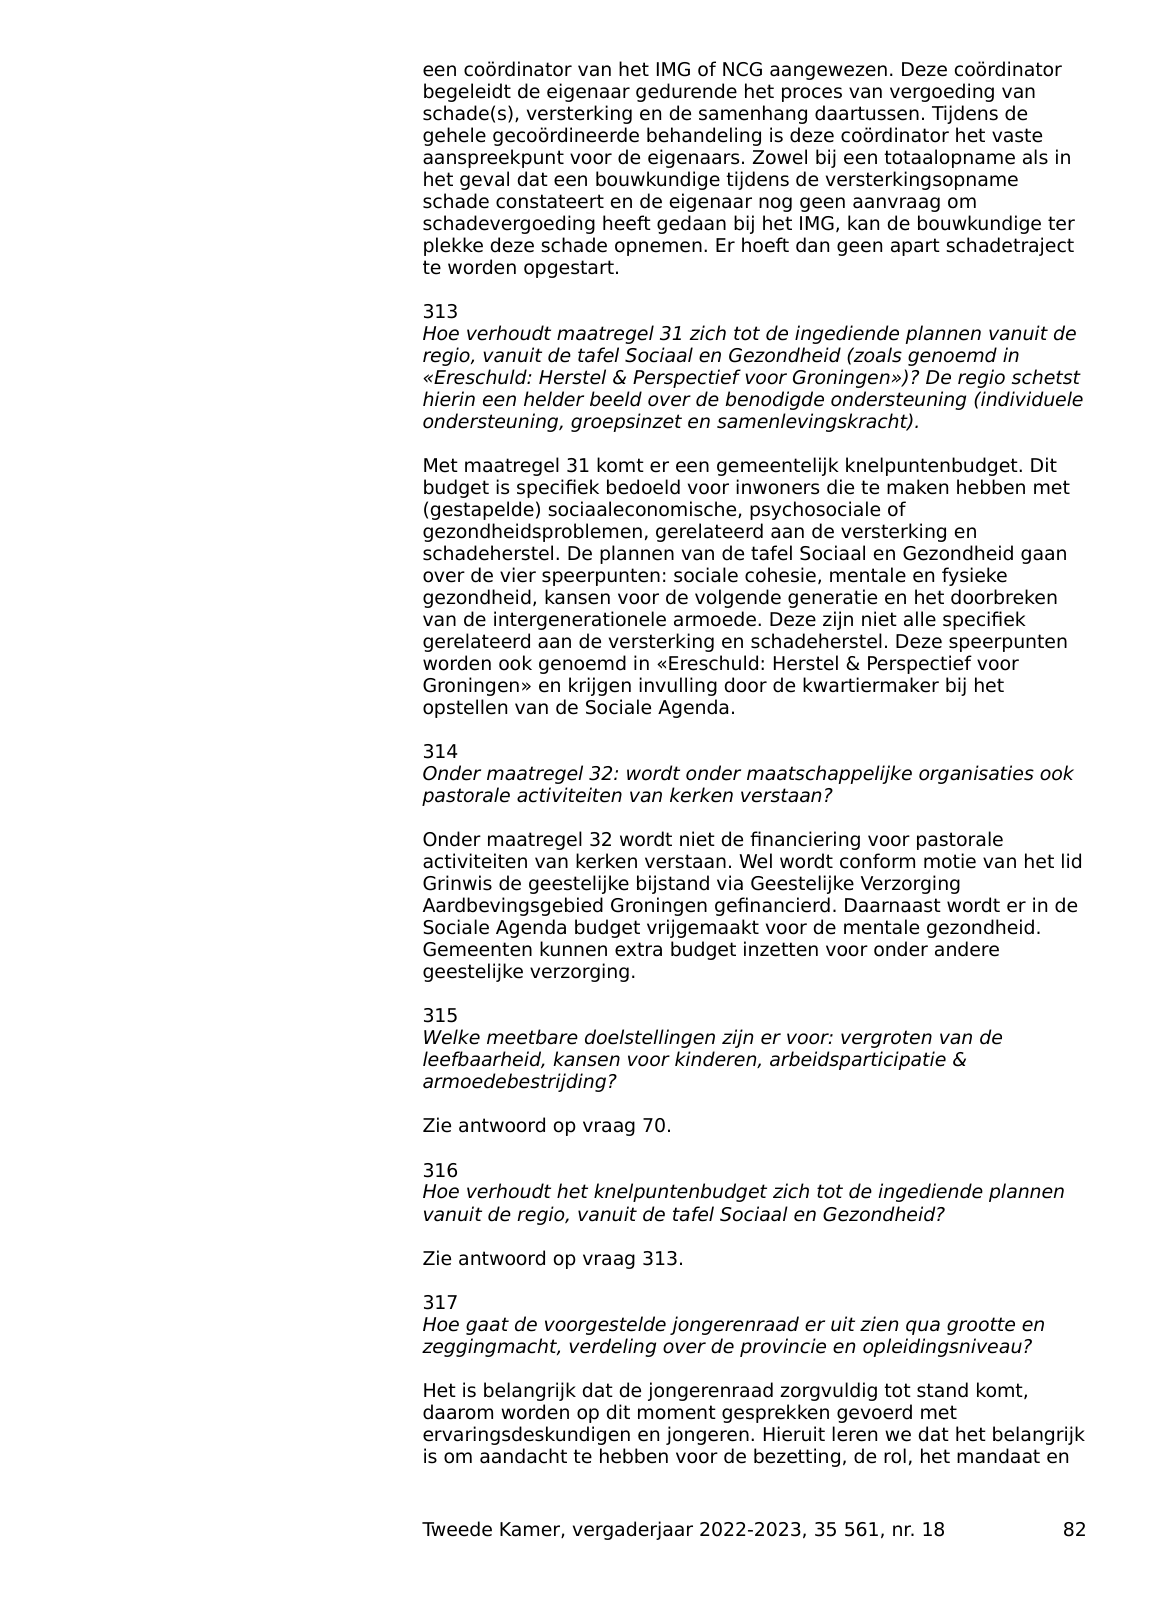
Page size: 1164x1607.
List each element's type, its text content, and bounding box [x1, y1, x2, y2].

text 317 [422, 1292, 1087, 1314]
text Hoe verhoudt het knelpuntenbudget zich tot de ingediende plannen vanuit de regio, vanuit de tafel Sociaal en Gezondheid? [422, 1181, 1087, 1225]
text Welke meetbare doelstellingen zijn er voor: vergroten van de leefbaarheid, kansen voor kinderen, arbeidsparticipatie & armoedebestrijding? [422, 1027, 1087, 1093]
text Zie antwoord op vraag 313. [422, 1248, 1087, 1269]
text Onder maatregel 32 wordt niet de financiering voor pastorale activiteiten van kerken verstaan. Wel wordt conform motie van het lid Grinwis de geestelijke bijstand via Geestelijke Verzorging Aardbevingsgebied Groningen gefinancierd. Daarnaast wordt er in de Sociale Agenda budget vrijgemaakt voor de mentale gezondheid. Gemeenten kunnen extra budget inzetten voor onder andere geestelijke verzorging. [422, 829, 1087, 983]
text Zie antwoord op vraag 70. [422, 1115, 1087, 1137]
text 314 [422, 741, 1087, 763]
text 316 [422, 1159, 1087, 1181]
text Hoe gaat de voorgestelde jongerenraad er uit zien qua grootte en zeggingmacht, verdeling over de provincie en opleidingsniveau? [422, 1314, 1087, 1358]
text Met maatregel 31 komt er een gemeentelijk knelpuntenbudget. Dit budget is specifiek bedoeld voor inwoners die te maken hebben met (gestapelde) sociaaleconomische, psychosociale of gezondheidsproblemen, gerelateerd aan de versterking en schadeherstel. De plannen van de tafel Sociaal en Gezondheid gaan over de vier speerpunten: sociale cohesie, mentale en fysieke gezondheid, kansen voor de volgende generatie en het doorbreken van de intergenerationele armoede. Deze zijn niet alle specifiek gerelateerd aan de versterking en schadeherstel. Deze speerpunten worden ook genoemd in «Ereschuld: Herstel & Perspectief voor Groningen» en krijgen invulling door de kwartiermaker bij het opstellen van de Sociale Agenda. [422, 455, 1087, 719]
text een coördinator van het IMG of NCG aangewezen. Deze coördinator begeleidt de eigenaar gedurende het proces van vergoeding van schade(s), versterking en de samenhang daartussen. Tijdens de gehele gecoördineerde behandeling is deze coördinator het vaste aanspreekpunt voor de eigenaars. Zowel bij een totaalopname als in het geval dat een bouwkundige tijdens de versterkingsopname schade constateert en de eigenaar nog geen aanvraag om schadevergoeding heeft gedaan bij het IMG, kan de bouwkundige ter plekke deze schade opnemen. Er hoeft dan geen apart schadetraject te worden opgestart. [422, 59, 1087, 279]
text Het is belangrijk dat de jongerenraad zorgvuldig tot stand komt, daarom worden op dit moment gesprekken gevoerd met ervaringsdeskundigen en jongeren. Hieruit leren we dat het belangrijk is om aandacht te hebben voor de bezetting, de rol, het mandaat en [422, 1380, 1087, 1468]
text 315 [422, 1005, 1087, 1027]
text 313 [422, 301, 1087, 323]
text Onder maatregel 32: wordt onder maatschappelijke organisaties ook pastorale activiteiten van kerken verstaan? [422, 763, 1087, 807]
text Hoe verhoudt maatregel 31 zich tot de ingediende plannen vanuit de regio, vanuit de tafel Sociaal en Gezondheid (zoals genoemd in «Ereschuld: Herstel & Perspectief voor Groningen»)? De regio schetst hierin een helder beeld over de benodigde ondersteuning (individuele ondersteuning, groepsinzet en samenlevingskracht). [422, 323, 1087, 433]
